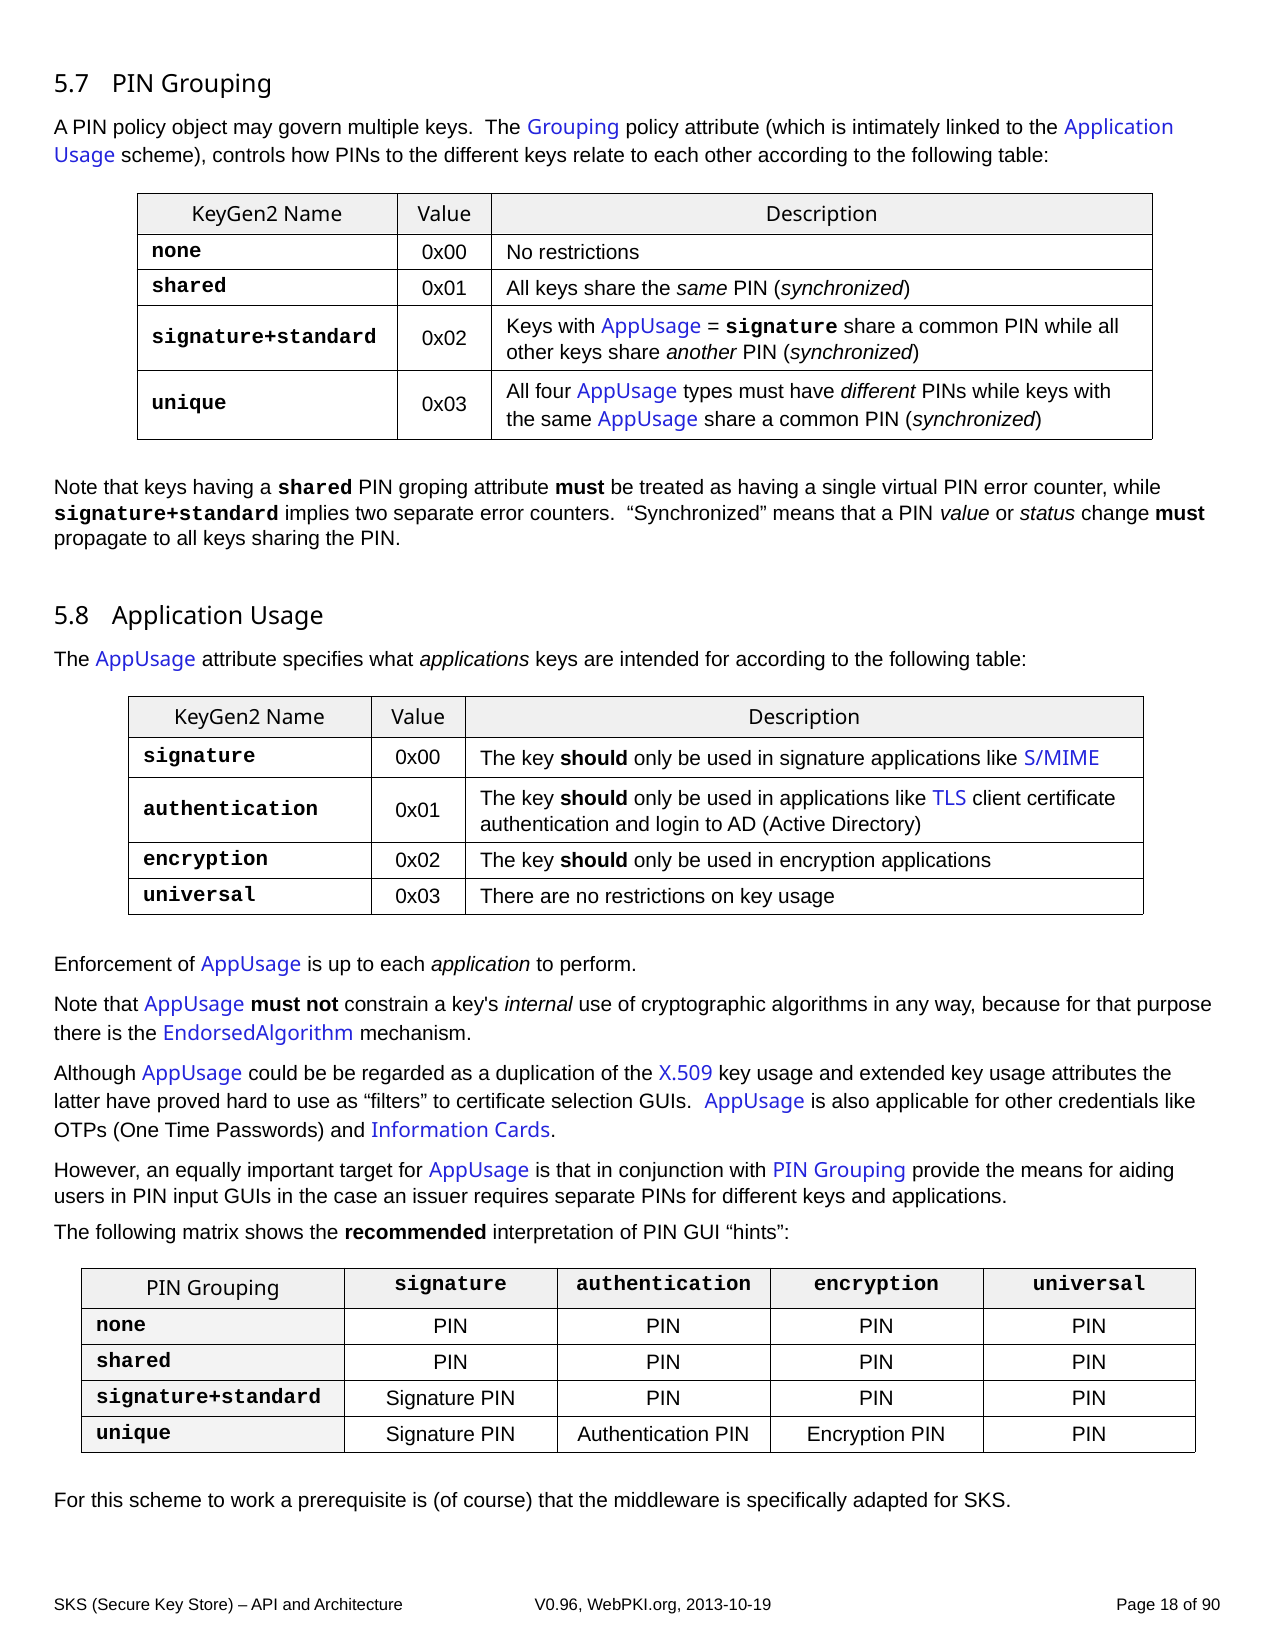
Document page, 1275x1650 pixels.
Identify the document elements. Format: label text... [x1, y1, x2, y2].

table_cell 0x02 [372, 843, 465, 878]
subtitle PIN Grouping [54, 66, 1221, 100]
table_cell PIN [984, 1309, 1195, 1344]
table_cell 0x02 [398, 306, 491, 370]
text Although AppUsage could be be regarded as a duplication of the X.509 key usage and extended key usage attributes the latter have proved hard to use as “filters” to certificate selection GUIs. AppUsage is also applicable for other credentials like OTPs (One Time Passwords) and Information Cards. [54, 1058, 1221, 1143]
table_header authentication [558, 1269, 770, 1308]
table_cell PIN [984, 1417, 1195, 1452]
table_cell The key should only be used in applications like TLS client certificate authentication and login to AD (Active Directory) [466, 778, 1143, 842]
table_cell Signature PIN [345, 1381, 557, 1416]
table_header PIN Grouping [82, 1269, 344, 1308]
text However, an equally important target for AppUsage is that in conjunction with PIN Grouping provide the means for aiding users in PIN input GUIs in the case an issuer requires separate PINs for different keys and applications. [54, 1155, 1221, 1208]
table_cell PIN [558, 1381, 770, 1416]
subtitle Application Usage [54, 598, 1221, 632]
table_cell Keys with AppUsage = signature share a common PIN while all other keys share another PIN (synchronized) [492, 306, 1152, 370]
table_header Description [466, 697, 1143, 737]
table_cell PIN [771, 1381, 983, 1416]
table_header Value [398, 194, 491, 233]
table_header Description [492, 194, 1152, 233]
table_cell universal [129, 879, 371, 913]
table_cell authentication [129, 778, 371, 842]
table_cell The key should only be used in encryption applications [466, 843, 1143, 878]
text Note that keys having a shared PIN groping attribute must be treated as having a single virtual PIN error counter, while signature+standard implies two separate error counters. “Synchronized” means that a PIN value or status change must propagate to all keys sharing the PIN. [54, 474, 1221, 550]
table_cell 0x01 [372, 778, 465, 842]
text A PIN policy object may govern multiple keys. The Grouping policy attribute (which is intimately linked to the Application Usage scheme), controls how PINs to the different keys relate to each other according to the following table: [54, 112, 1221, 193]
table_cell There are no restrictions on key usage [466, 879, 1143, 913]
table_cell signature [129, 738, 371, 777]
table_header Value [372, 697, 465, 737]
table_cell Encryption PIN [771, 1417, 983, 1452]
table_cell signature+standard [82, 1381, 344, 1416]
table_header encryption [771, 1269, 983, 1308]
table_header KeyGen2 Name [129, 697, 371, 737]
table_cell unique [82, 1417, 344, 1452]
table_cell 0x01 [398, 270, 491, 305]
table_cell signature+standard [138, 306, 397, 370]
table_cell 0x00 [372, 738, 465, 777]
table_cell Signature PIN [345, 1417, 557, 1452]
text For this scheme to work a prerequisite is (of course) that the middleware is specifically adapted for SKS. [54, 1487, 1221, 1511]
text Enforcement of AppUsage is up to each application to perform. [54, 949, 1221, 978]
table_cell unique [138, 371, 397, 439]
table_cell Authentication PIN [558, 1417, 770, 1452]
table_cell The key should only be used in signature applications like S/MIME [466, 738, 1143, 777]
table_cell No restrictions [492, 235, 1152, 269]
text Note that AppUsage must not constrain a key's internal use of cryptographic algorithms in any way, because for that purpose there is the EndorsedAlgorithm mechanism. [54, 989, 1221, 1046]
table_cell shared [82, 1345, 344, 1380]
text The AppUsage attribute specifies what applications keys are intended for according to the following table: [54, 644, 1221, 696]
table_cell PIN [984, 1345, 1195, 1380]
table_cell PIN [558, 1309, 770, 1344]
table_cell PIN [771, 1309, 983, 1344]
table_cell PIN [345, 1345, 557, 1380]
table_cell shared [138, 270, 397, 305]
table_header KeyGen2 Name [138, 194, 397, 233]
table_cell 0x03 [372, 879, 465, 913]
table_cell PIN [558, 1345, 770, 1380]
table_cell encryption [129, 843, 371, 878]
table_cell 0x00 [398, 235, 491, 269]
table_cell PIN [771, 1345, 983, 1380]
table_cell PIN [345, 1309, 557, 1344]
text The following matrix shows the recommended interpretation of PIN GUI “hints”: [54, 1219, 1221, 1243]
table_header universal [984, 1269, 1195, 1308]
table_cell All four AppUsage types must have different PINs while keys with the same AppUsage share a common PIN (synchronized) [492, 371, 1152, 439]
table_header signature [345, 1269, 557, 1308]
table_cell All keys share the same PIN (synchronized) [492, 270, 1152, 305]
table_cell none [82, 1309, 344, 1344]
table_cell PIN [984, 1381, 1195, 1416]
table_cell 0x03 [398, 371, 491, 439]
table_cell none [138, 235, 397, 269]
